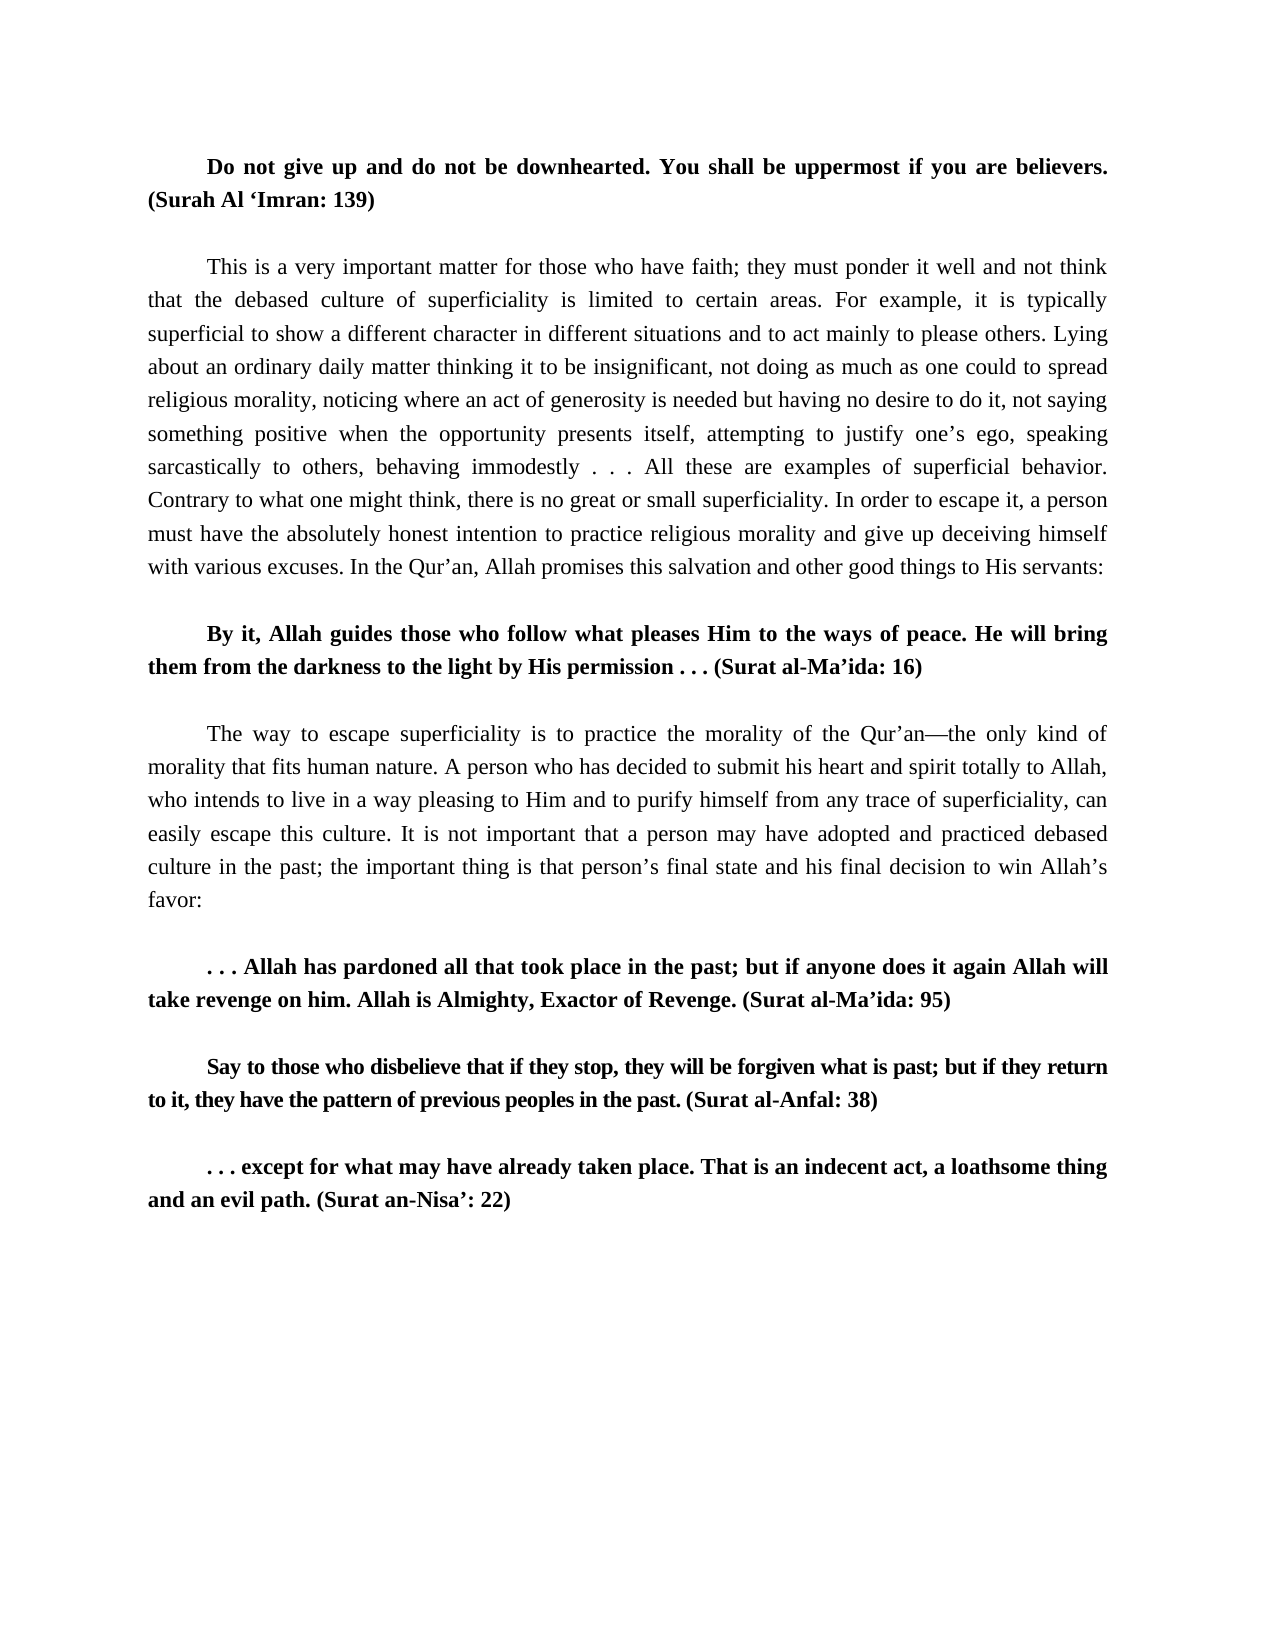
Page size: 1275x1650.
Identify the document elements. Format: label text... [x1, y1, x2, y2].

text . . . Allah has pardoned all that took place in the past; but if anyone does it again Allah will take revenge on him. Allah is Almighty, Exactor of Revenge. (Surat al-Ma’ida: 95) [148, 948, 1110, 1014]
text The way to escape superficiality is to practice the morality of the Qur’an—the only kind of morality that fits human nature. A person who has decided to submit his heart and spirit totally to Allah, who intends to live in a way pleasing to Him and to purify himself from any trace of superficiality, can easily escape this culture. It is not important that a person may have adopted and practiced debased culture in the past; the important thing is that person’s final state and his final decision to win Allah’s favor: [148, 714, 1110, 914]
text This is a very important matter for those who have faith; they must ponder it well and not think that the debased culture of superficiality is limited to certain areas. For example, it is typically superficial to show a different character in different situations and to act mainly to please others. Lying about an ordinary daily matter thinking it to be insignificant, not doing as much as one could to spread religious morality, noticing where an act of generosity is needed but having no desire to do it, not saying something positive when the opportunity presents itself, attempting to justify one’s ego, speaking sarcastically to others, behaving immodestly . . . All these are examples of superficial behavior. Contrary to what one might think, there is no great or small superficiality. In order to escape it, a person must have the absolutely honest intention to practice religious morality and give up deceiving himself with various excuses. In the Qur’an, Allah promises this salvation and other good things to His servants: [148, 248, 1110, 581]
text . . . except for what may have already taken place. That is an indecent act, a loathsome thing and an evil path. (Surat an-Nisa’: 22) [148, 1148, 1110, 1214]
text By it, Allah guides those who follow what pleases Him to the ways of peace. He will bring them from the darkness to the light by His permission . . . (Surat al-Ma’ida: 16) [148, 614, 1110, 681]
text Do not give up and do not be downhearted. You shall be uppermost if you are believers. (Surah Al ‘Imran: 139) [148, 148, 1110, 214]
text Say to those who disbelieve that if they stop, they will be forgiven what is past; but if they return to it, they have the pattern of previous peoples in the past. (Surat al-Anfal: 38) [148, 1048, 1110, 1114]
